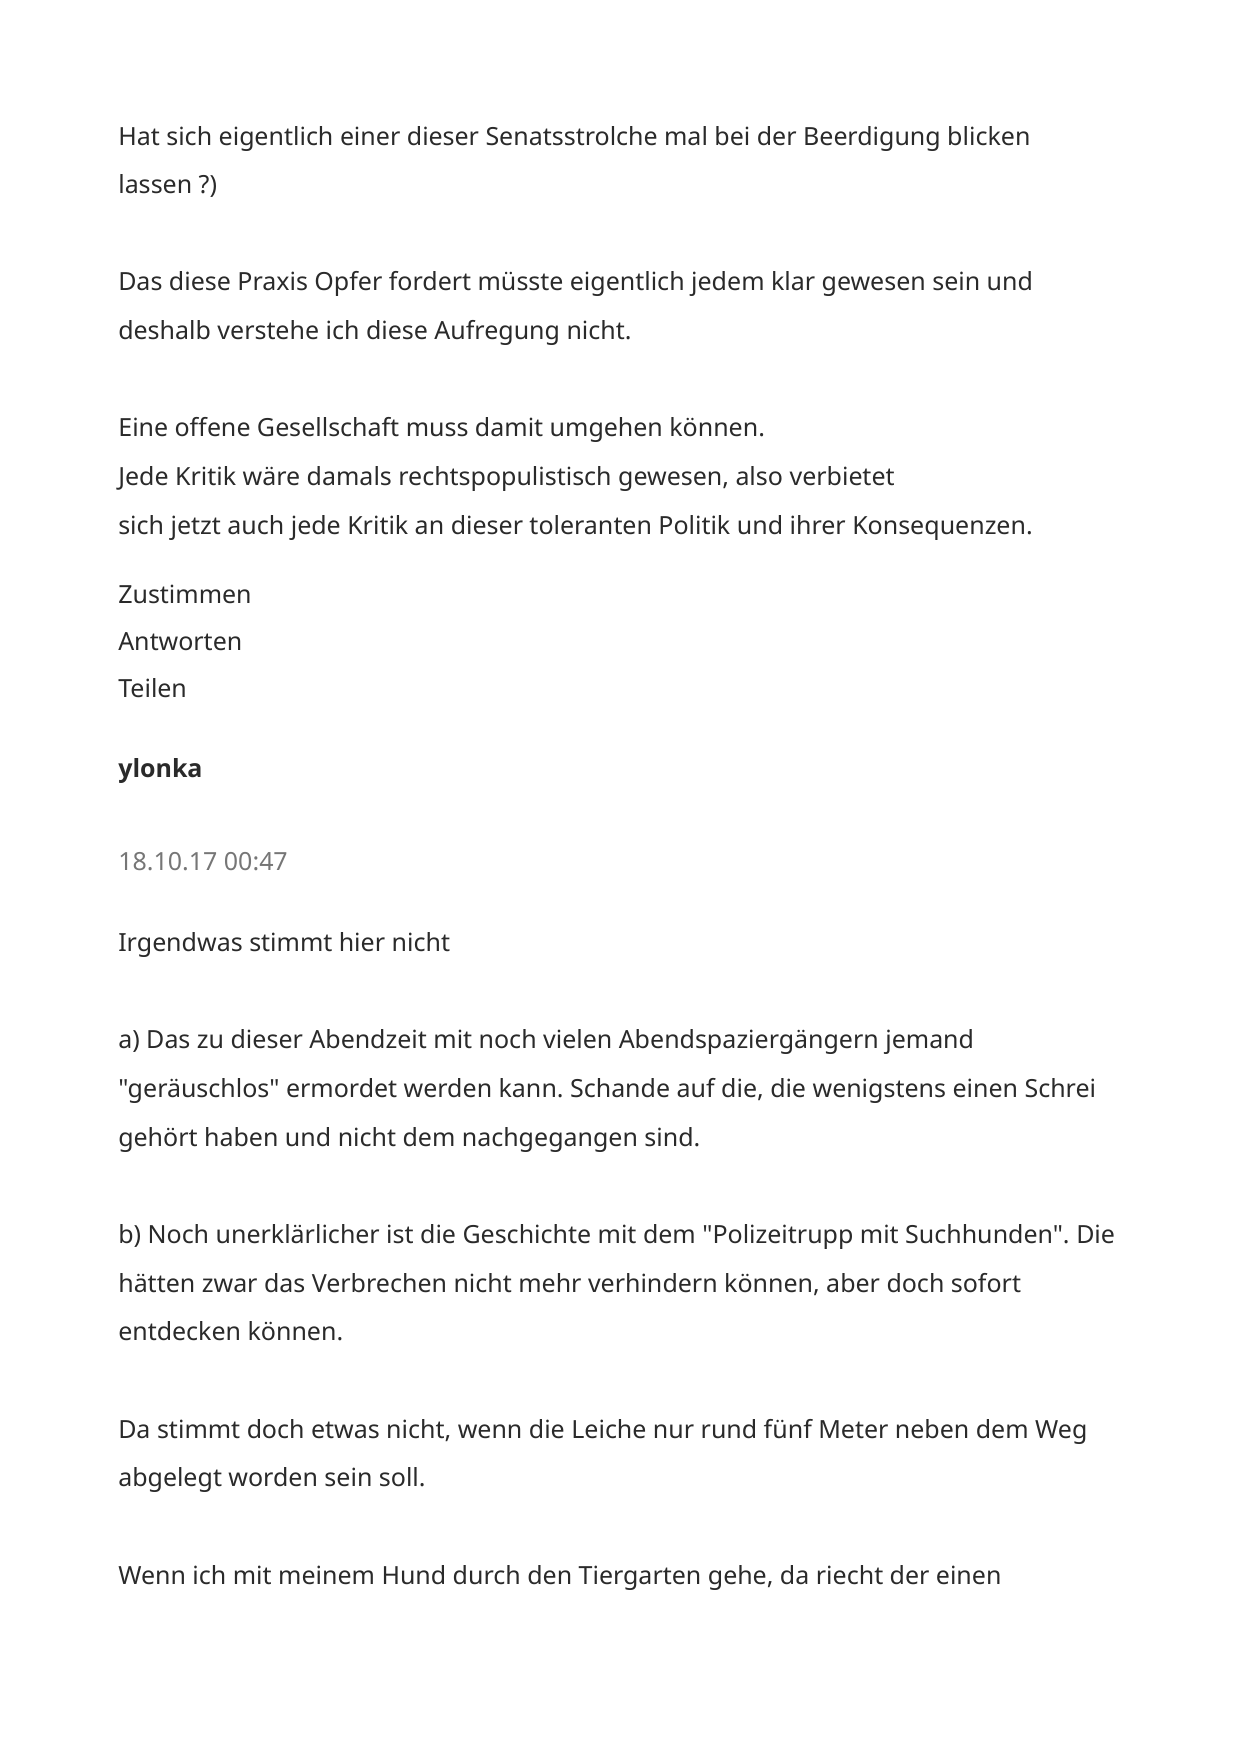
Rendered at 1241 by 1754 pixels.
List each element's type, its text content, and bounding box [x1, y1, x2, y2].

text Teilen [118, 671, 1122, 705]
text Irgendwas stimmt hier nicht a) Das zu dieser Abendzeit mit noch vielen Abendspaziergängern jemand "geräuschlos" ermordet werden kann. Schande auf die, die wenigstens einen Schrei gehört haben und nicht dem nachgegangen sind. b) Noch unerklärlicher ist die Geschichte mit dem "Polizeitrupp mit Suchhunden". Die hätten zwar das Verbrechen nicht mehr verhindern können, aber doch sofort entdecken können. Da stimmt doch etwas nicht, wenn die Leiche nur rund fünf Meter neben dem Weg abgelegt worden sein soll. Wenn ich mit meinem Hund durch den Tiergarten gehe, da riecht der einen [118, 925, 1122, 1591]
text 18.10.17 00:47 [118, 844, 1117, 878]
text Antworten [118, 624, 1122, 658]
text ylonka [118, 751, 1114, 785]
text Zustimmen [118, 577, 1122, 611]
text Hat sich eigentlich einer dieser Senatsstrolche mal bei der Beerdigung blicken lassen ?) Das diese Praxis Opfer fordert müsste eigentlich jedem klar gewesen sein und deshalb verstehe ich diese Aufregung nicht. Eine offene Gesellschaft muss damit umgehen können. Jede Kritik wäre damals rechtspopulistisch gewesen, also verbietet sich jetzt auch jede Kritik an dieser toleranten Politik und ihrer Konsequenzen. [118, 118, 1122, 541]
